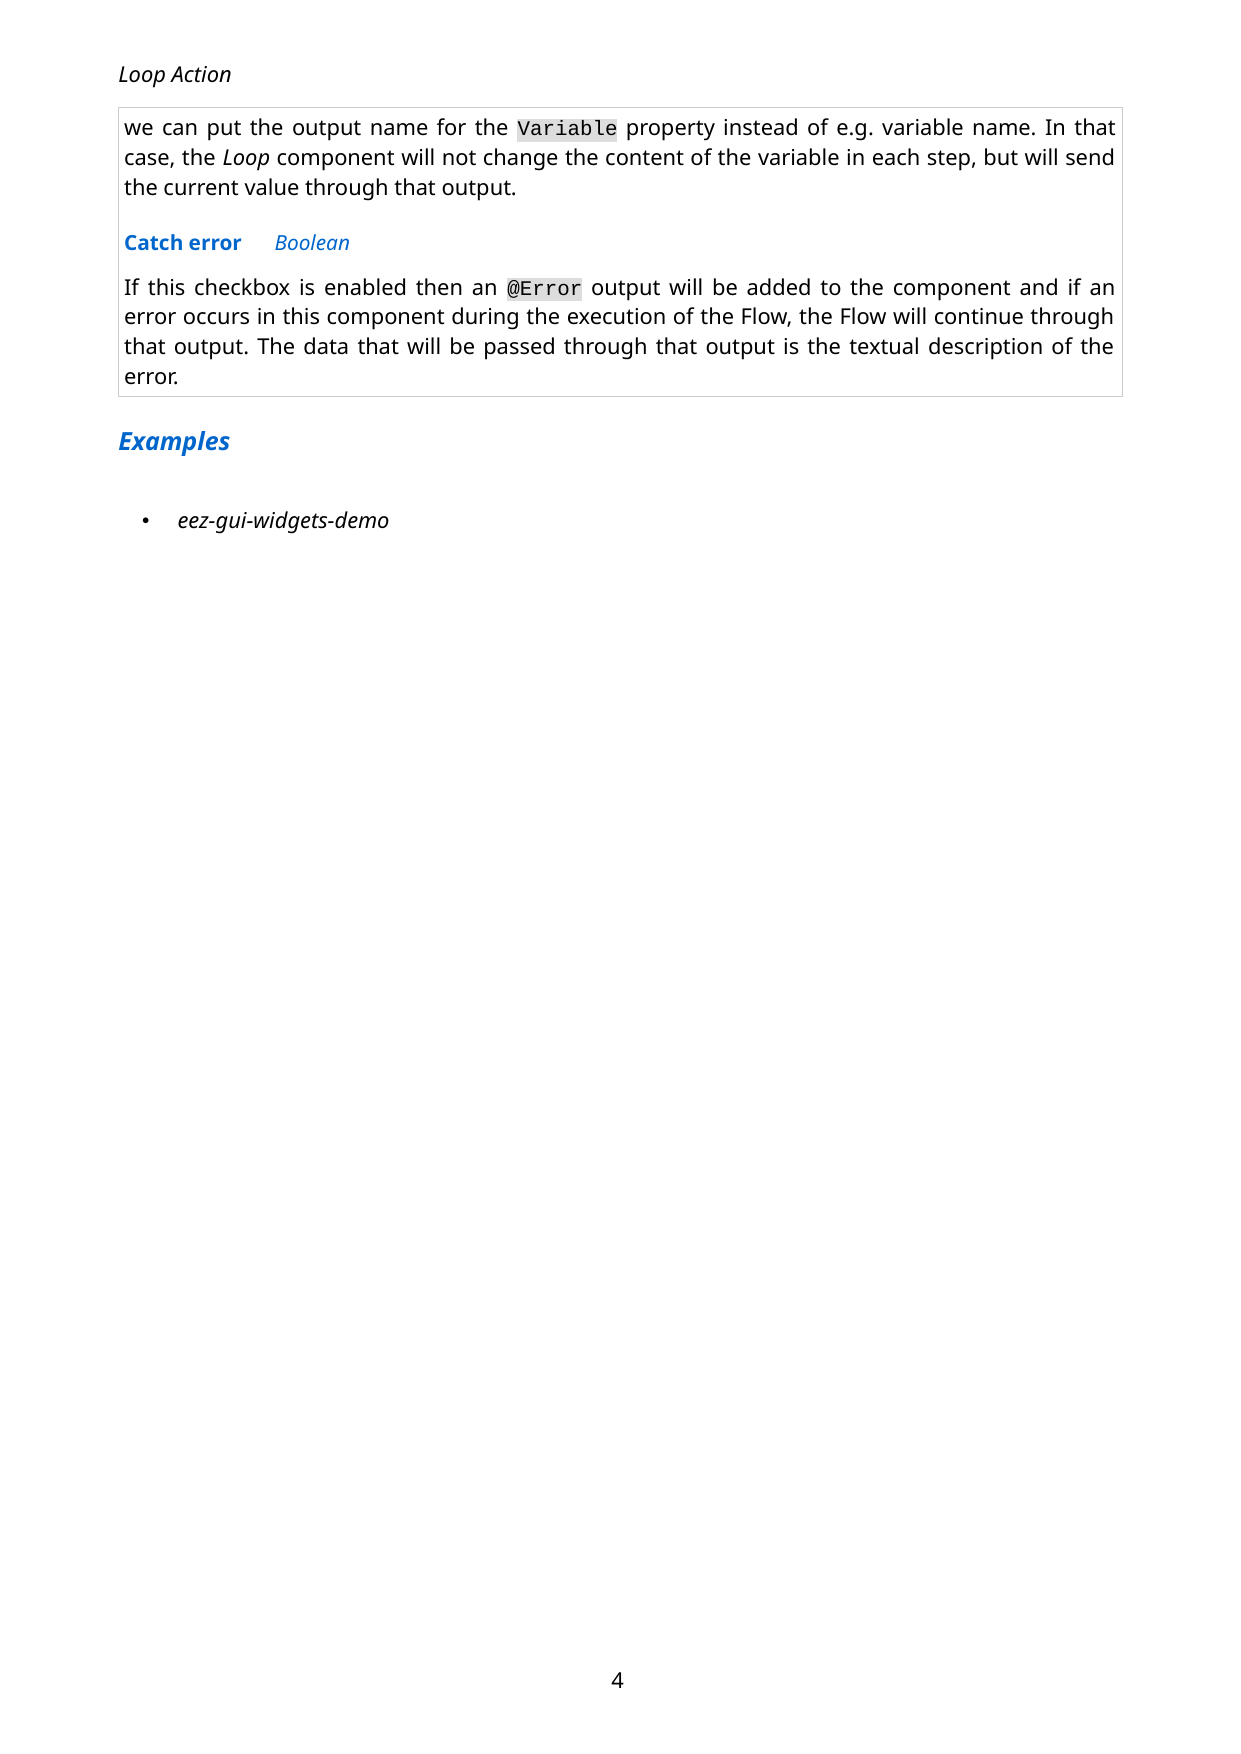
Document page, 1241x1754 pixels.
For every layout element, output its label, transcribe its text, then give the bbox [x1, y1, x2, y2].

table_cell we can put the output name for the Variable property instead of e.g. variable name. In that case, the Loop component will not change the content of the variable in each step, but will send the current value through that output. Catch error Boolean If this checkbox is enabled then an @Error output will be added to the component and if an error occurs in this component during the execution of the Flow, the Flow will continue through that output. The data that will be passed through that output is the textual description of the error. [119, 108, 1122, 396]
list eez-gui-widgets-demo [142, 505, 1110, 534]
subtitle Examples [118, 423, 1122, 457]
